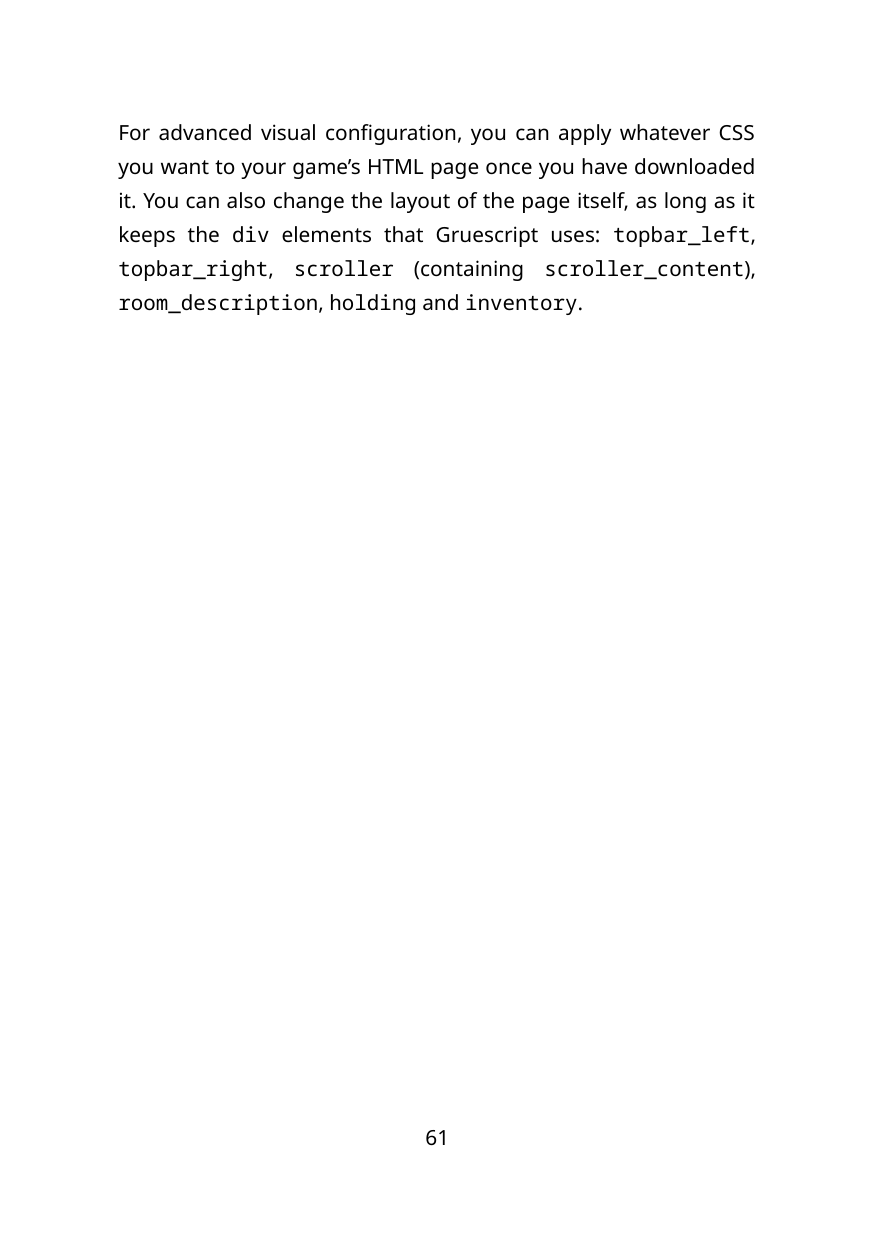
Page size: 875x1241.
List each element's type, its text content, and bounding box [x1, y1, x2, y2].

text For advanced visual configuration, you can apply whatever CSS you want to your game’s HTML page once you have downloaded it. You can also change the layout of the page itself, as long as it keeps the div elements that Gruescript uses: topbar_left, topbar_right, scroller (containing scroller_content), room_description, holding and inventory. [118, 118, 756, 317]
